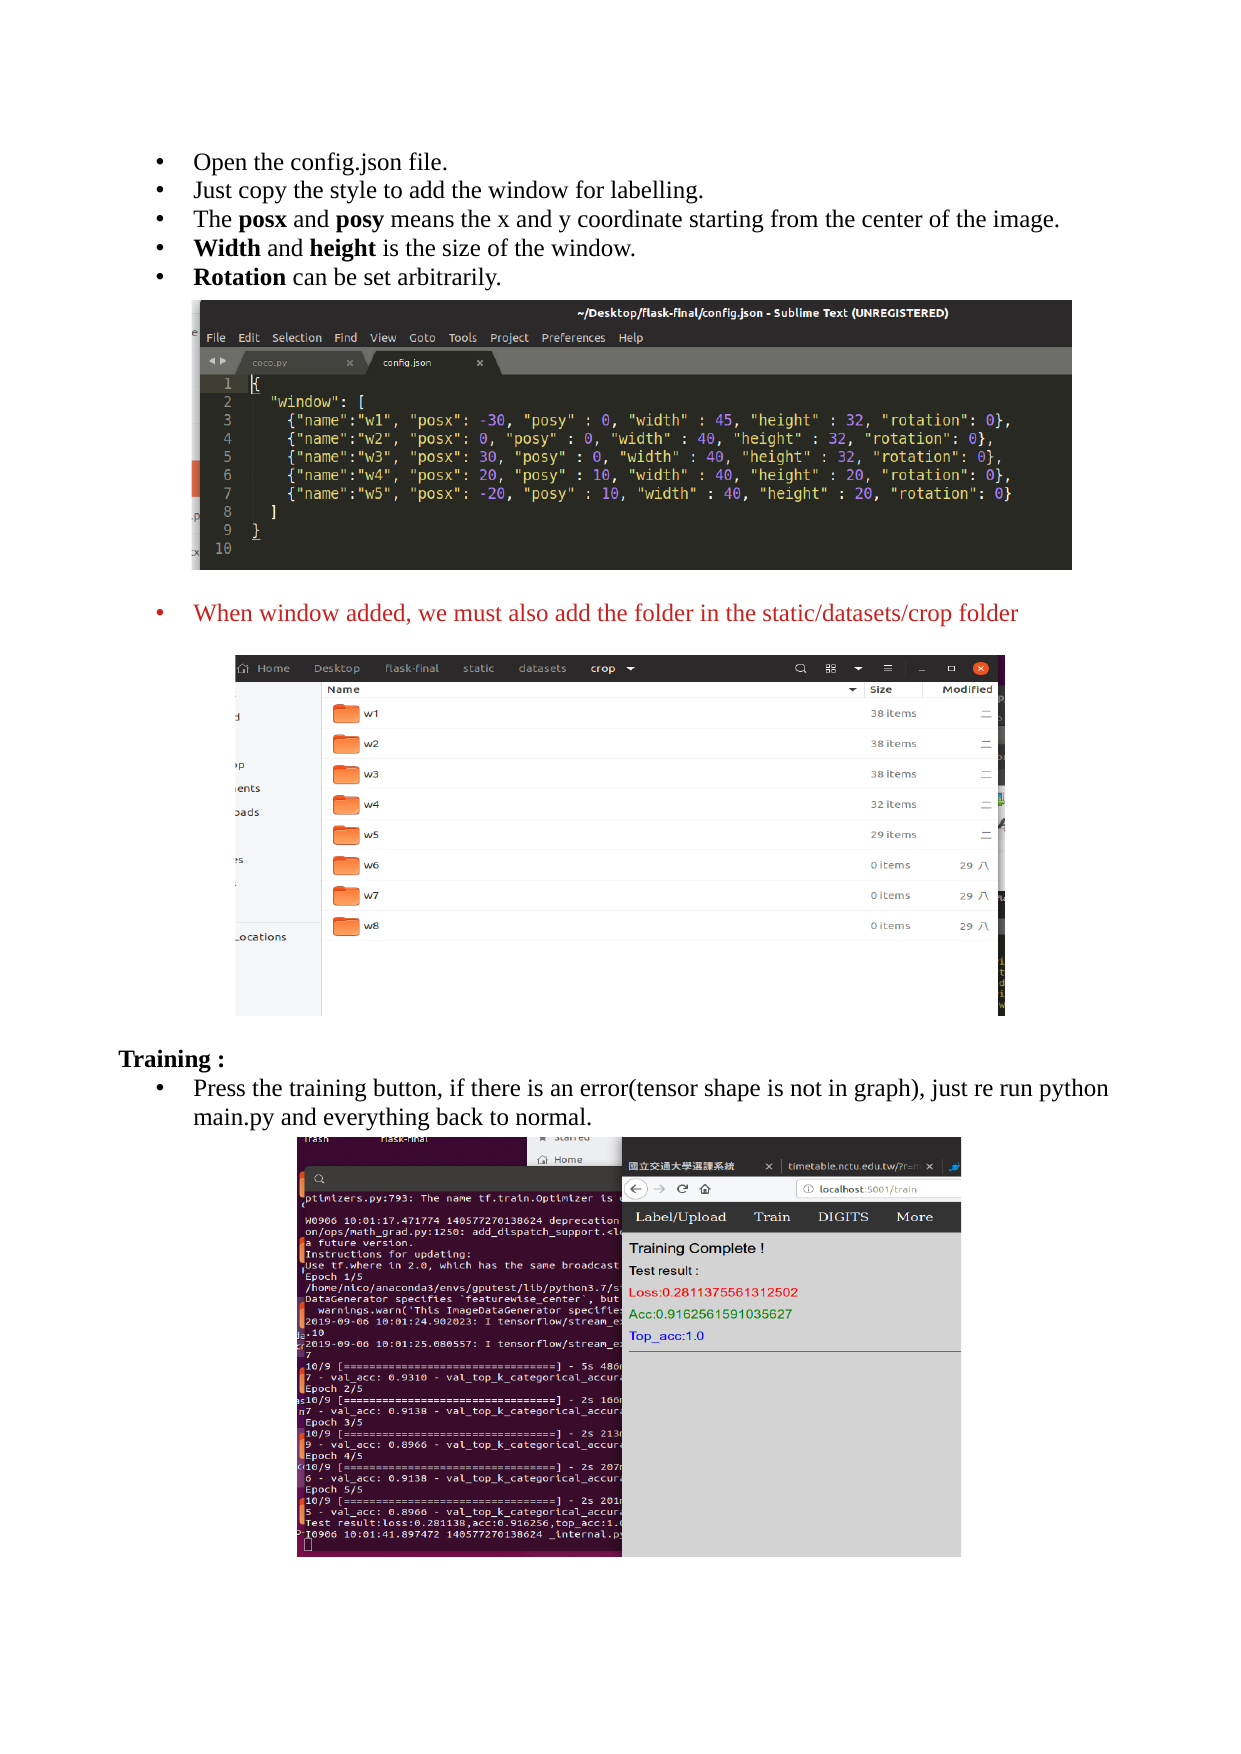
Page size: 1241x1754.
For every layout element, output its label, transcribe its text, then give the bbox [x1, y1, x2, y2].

list Rotation can be set arbitrarily. [156, 262, 1122, 291]
list Width and height is the size of the window. [156, 233, 1122, 262]
list Just copy the style to add the window for labelling. [156, 176, 1122, 204]
list Press the training button, if there is an error(tensor shape is not in graph), just re run python main.py and everything back to normal. [156, 1073, 1122, 1131]
list When window added, we must also add the folder in the static/datasets/crop folder [156, 598, 1122, 627]
list Open the config.json file. [156, 147, 1122, 176]
text Training : [118, 1044, 1122, 1073]
picture [235, 655, 1005, 1016]
picture [297, 1137, 962, 1557]
list The posx and posy means the x and y coordinate starting from the center of the image. [156, 204, 1122, 233]
picture [191, 300, 1072, 570]
